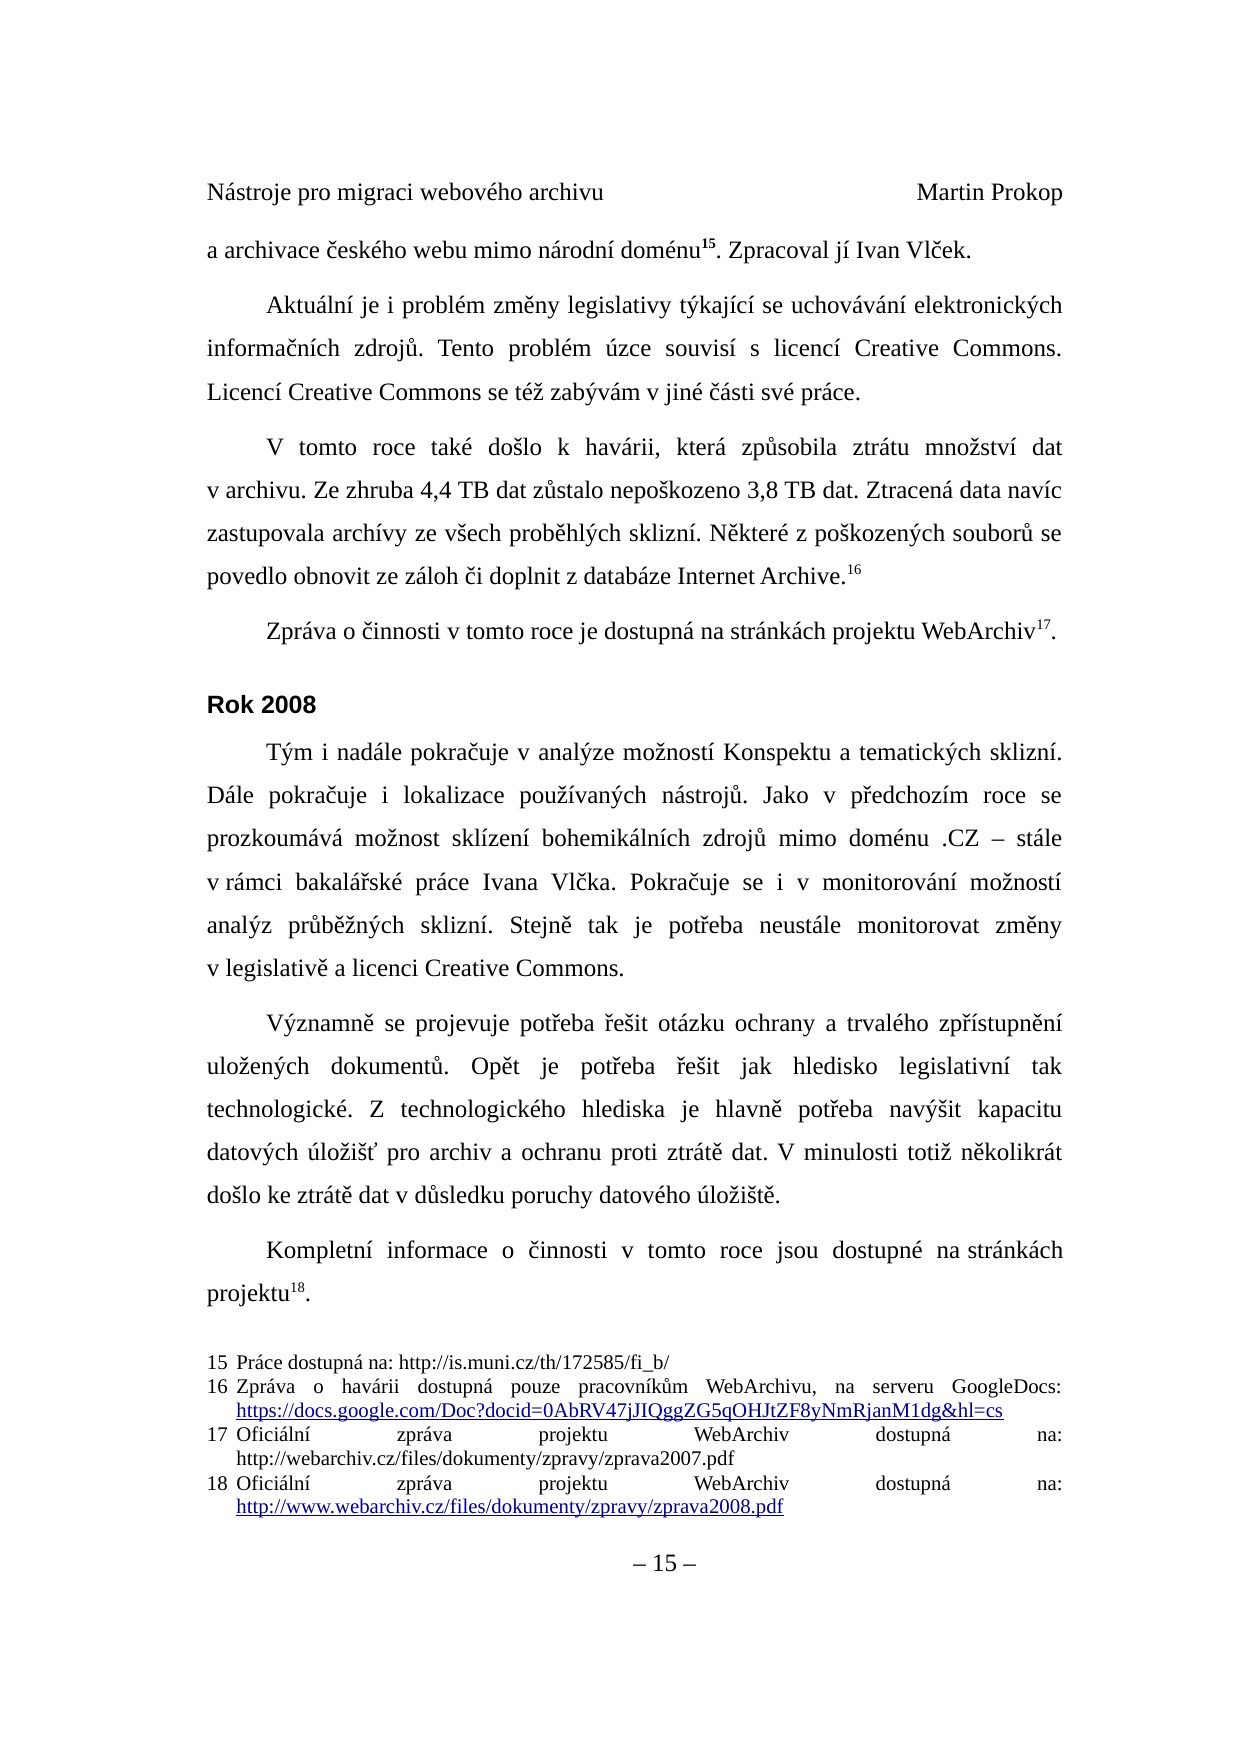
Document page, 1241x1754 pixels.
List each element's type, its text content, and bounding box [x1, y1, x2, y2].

text Práce dostupná na: http://is.muni.cz/th/172585/fi_b/ [207, 1350, 1063, 1374]
text Významně se projevuje potřeba řešit otázku ochrany a trvalého zpřístupnění uložených dokumentů. Opět je potřeba řešit jak hledisko legislativní tak technologické. Z technologického hlediska je hlavně potřeba navýšit kapacitu datových úložišť pro archiv a ochranu proti ztrátě dat. V minulosti totiž několikrát došlo ke ztrátě dat v důsledku poruchy datového úložiště. [207, 1008, 1063, 1209]
text V tomto roce také došlo k havárii, která způsobila ztrátu množství dat v archivu. Ze zhruba 4,4 TB dat zůstalo nepoškozeno 3,8 TB dat. Ztracená data navíc zastupovala archívy ze všech proběhlých sklizní. Některé z poškozených souborů se povedlo obnovit ze záloh či doplnit z databáze Internet Archive. [207, 432, 1063, 590]
text Aktuální je i problém změny legislativy týkající se uchovávání elektronických informačních zdrojů. Tento problém úzce souvisí s licencí Creative Commons. Licencí Creative Commons se též zabývám v jiné části své práce. [207, 290, 1063, 405]
text Oficiální zpráva projektu WebArchiv dostupná na: http://webarchiv.cz/files/dokumenty/zpravy/zprava2007.pdf [207, 1422, 1063, 1470]
text Zpráva o havárii dostupná pouze pracovníkům WebArchivu, na serveru GoogleDocs: https://docs.google.com/Doc?docid=0AbRV47jJIQggZG5qOHJtZF8yNmRjanM1dg&hl=cs [207, 1374, 1063, 1422]
text Oficiální zpráva projektu WebArchiv dostupná na: http://www.webarchiv.cz/files/dokumenty/zpravy/zprava2008.pdf [207, 1470, 1063, 1518]
text a archivace českého webu mimo národní doménu. Zpracoval jí Ivan Vlček. [207, 235, 1063, 264]
text Tým i nadále pokračuje v analýze možností Konspektu a tematických sklizní. Dále pokračuje i lokalizace používaných nástrojů. Jako v předchozím roce se prozkoumává možnost sklízení bohemikálních zdrojů mimo doménu .CZ – stále v rámci bakalářské práce Ivana Vlčka. Pokračuje se i v monitorování možností analýz průběžných sklizní. Stejně tak je potřeba neustále monitorovat změny v legislativě a licenci Creative Commons. [207, 737, 1063, 982]
text Zpráva o činnosti v tomto roce je dostupná na stránkách projektu WebArchiv. [207, 616, 1063, 645]
subtitle Rok 2008 [207, 690, 1063, 719]
text Kompletní informace o činnosti v tomto roce jsou dostupné na stránkách projektu. [207, 1235, 1063, 1307]
